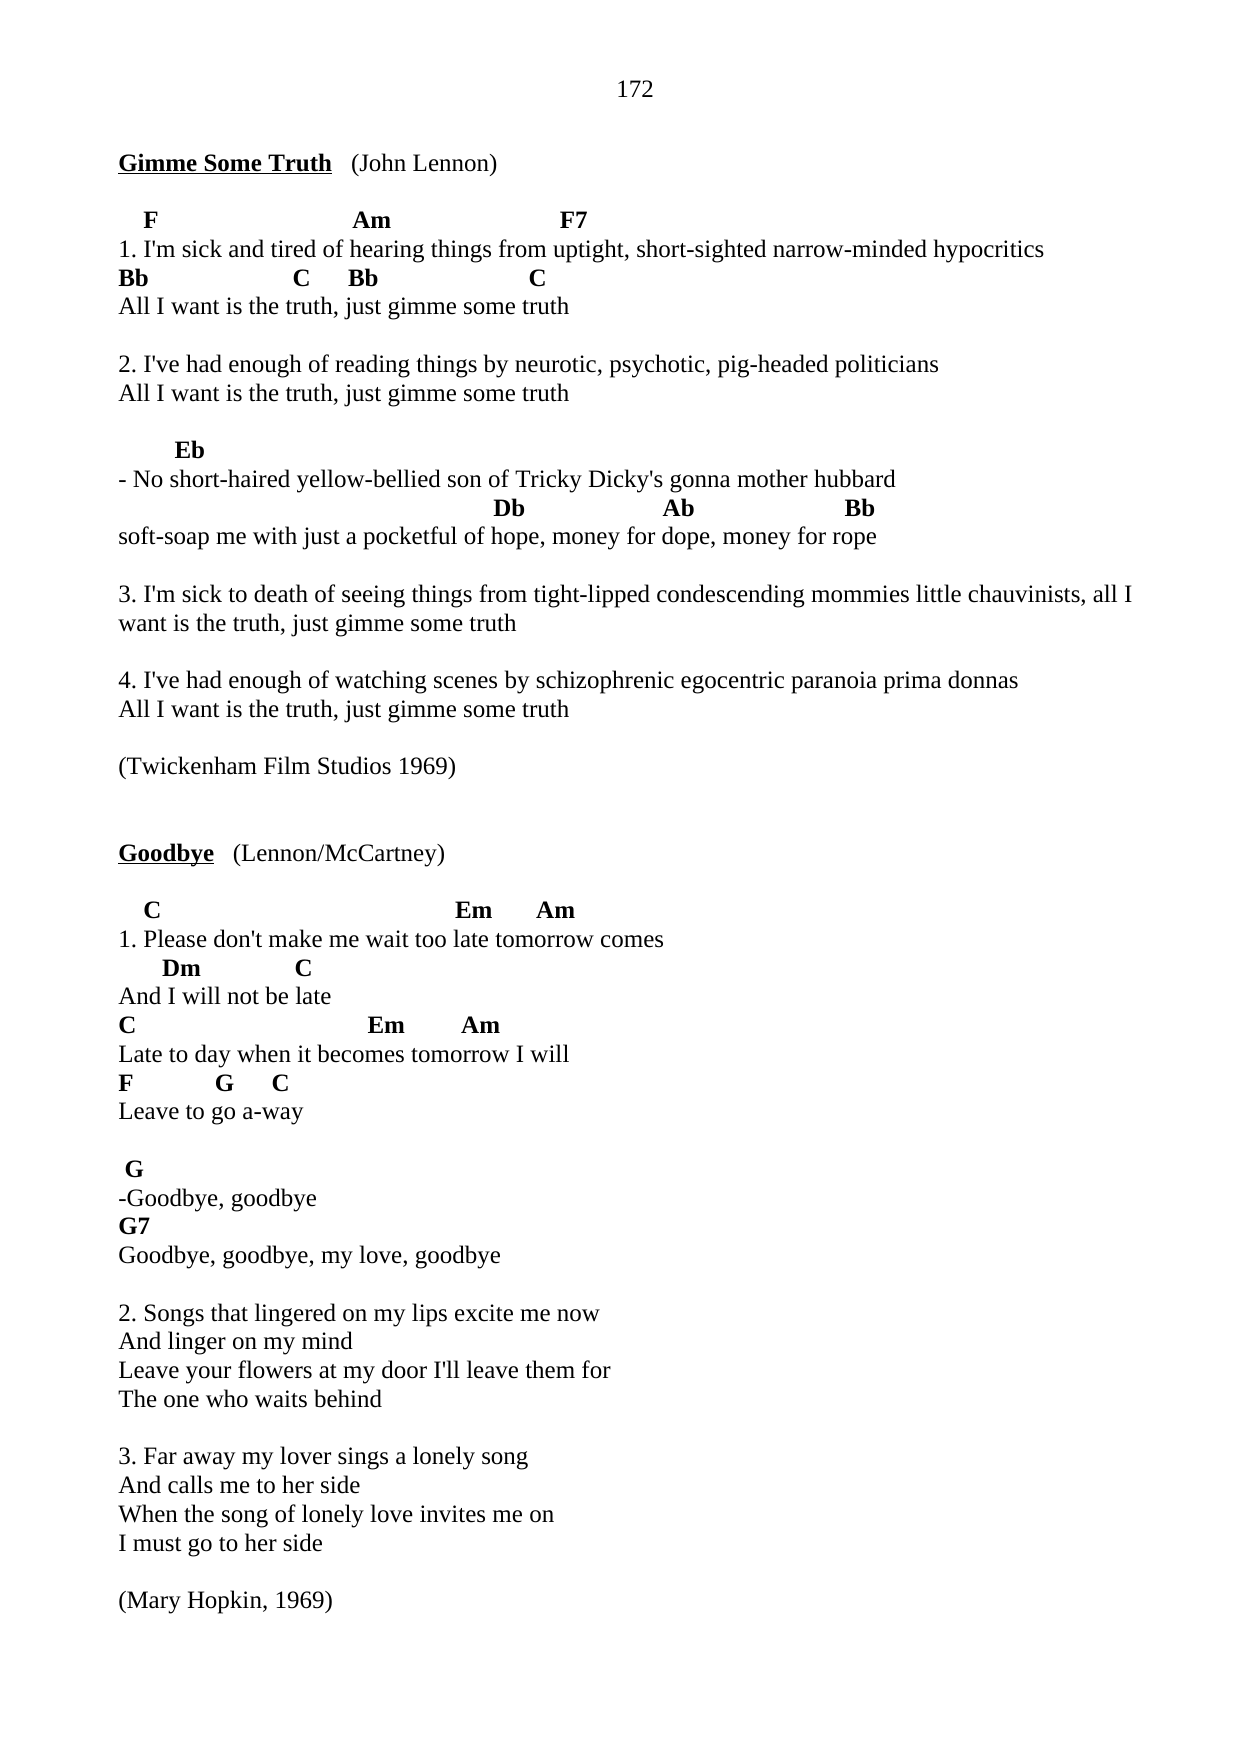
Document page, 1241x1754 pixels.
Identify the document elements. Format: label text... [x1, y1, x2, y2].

text All I want is the truth, just gimme some truth [118, 694, 1152, 723]
text - No short-haired yellow-bellied son of Tricky Dicky's gonna mother hubbard [118, 464, 1152, 493]
text F G C [118, 1068, 1152, 1096]
text 4. I've had enough of watching scenes by schizophrenic egocentric paranoia prima donnas [118, 665, 1152, 694]
text 3. I'm sick to death of seeing things from tight-lipped condescending mommies little chauvinists, all I want is the truth, just gimme some truth [118, 579, 1152, 636]
text The one who waits behind [118, 1384, 1152, 1413]
text Eb [118, 435, 1152, 464]
text 3. Far away my lover sings a lonely song [118, 1441, 1152, 1470]
text 2. I've had enough of reading things by neurotic, psychotic, pig-headed politicians [118, 349, 1152, 378]
text Leave to go a-way [118, 1096, 1152, 1125]
text -Goodbye, goodbye G7 [118, 1183, 1152, 1240]
text Leave your flowers at my door I'll leave them for [118, 1355, 1152, 1384]
text 1. Please don't make me wait too late tomorrow comes [118, 924, 1152, 953]
text Bb C Bb C [118, 263, 1152, 291]
text (Mary Hopkin, 1969) [118, 1585, 1152, 1614]
text And I will not be late [118, 981, 1152, 1010]
text I must go to her side [118, 1528, 1152, 1556]
text G [118, 1154, 1152, 1183]
text soft-soap me with just a pocketful of hope, money for dope, money for rope [118, 521, 1152, 550]
text (Twickenham Film Studios 1969) [118, 751, 1152, 780]
text 2. Songs that lingered on my lips excite me now [118, 1298, 1152, 1326]
text C Em Am [118, 1010, 1152, 1039]
text Dm C [118, 953, 1152, 981]
text All I want is the truth, just gimme some truth [118, 291, 1152, 320]
text C Em Am [118, 895, 1152, 924]
text Gimme Some Truth (John Lennon) [118, 148, 1152, 176]
text Goodbye, goodbye, my love, goodbye [118, 1240, 1152, 1269]
text When the song of lonely love invites me on [118, 1499, 1152, 1528]
text 1. I'm sick and tired of hearing things from uptight, short-sighted narrow-minded hypocritics [118, 234, 1152, 263]
text And linger on my mind [118, 1326, 1152, 1355]
text Late to day when it becomes tomorrow I will [118, 1039, 1152, 1068]
text Goodbye (Lennon/McCartney) [118, 838, 1152, 866]
text Db Ab Bb [118, 493, 1152, 521]
text All I want is the truth, just gimme some truth [118, 378, 1152, 406]
text F Am F7 [118, 205, 1152, 234]
text And calls me to her side [118, 1470, 1152, 1499]
